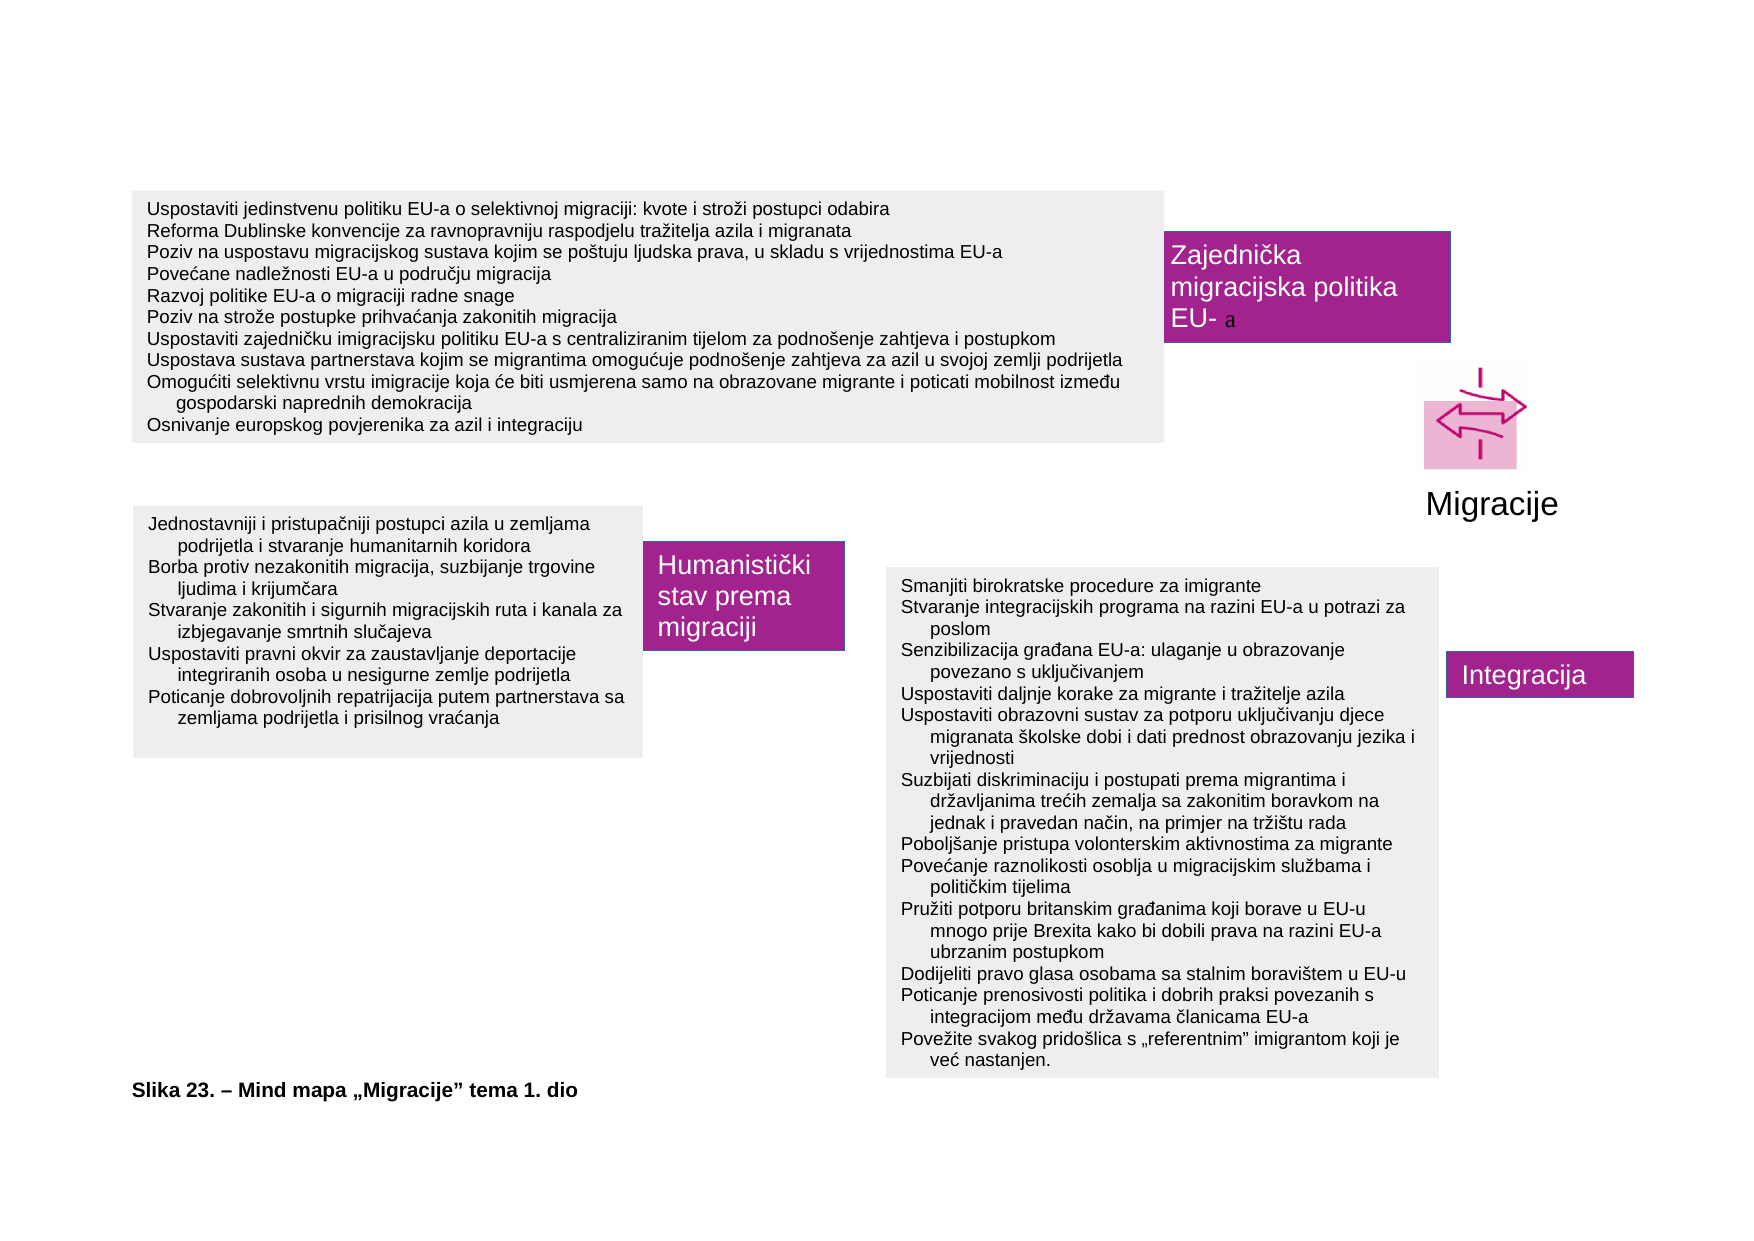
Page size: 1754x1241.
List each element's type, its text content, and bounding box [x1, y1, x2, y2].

text Slika 23. – Mind mapa „Migracije” tema 1. dio [132, 203, 1633, 1102]
picture [1417, 359, 1531, 476]
